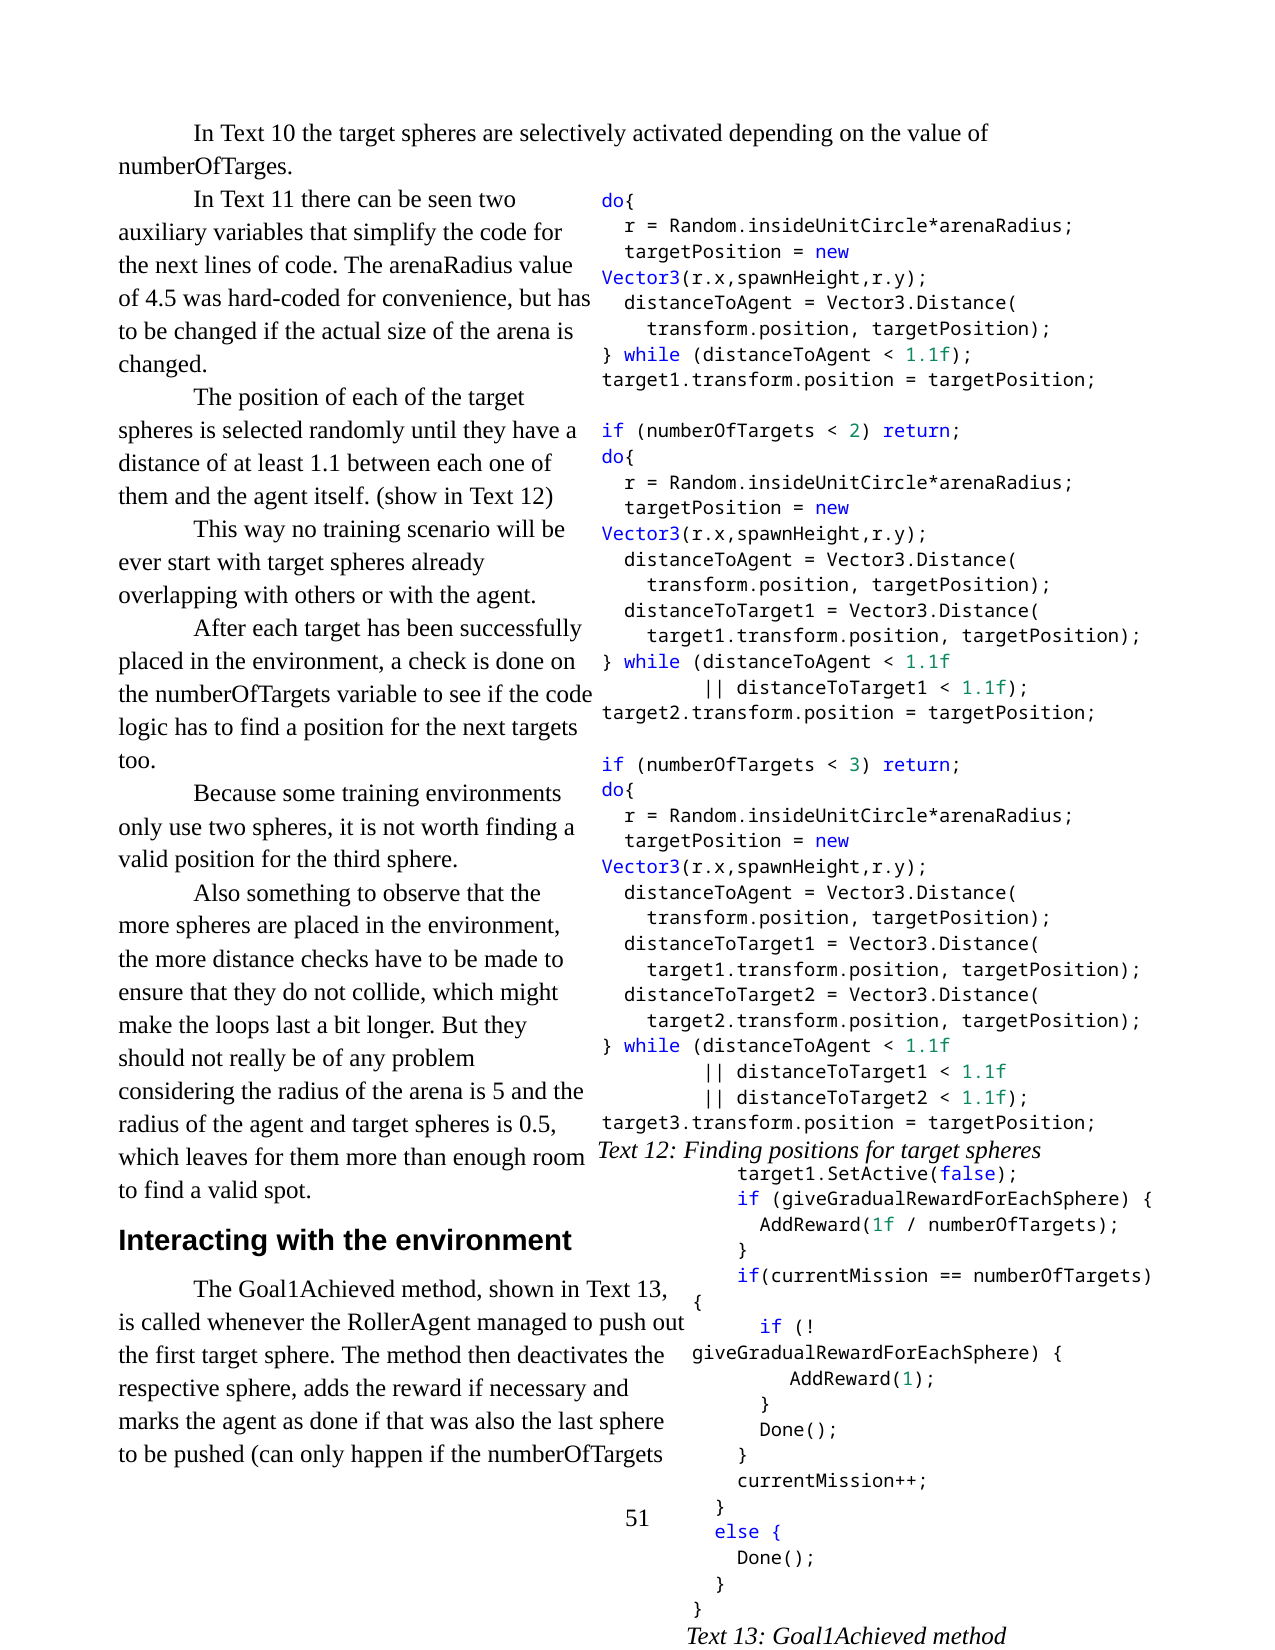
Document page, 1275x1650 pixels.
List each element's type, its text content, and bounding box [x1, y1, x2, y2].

text Text 13: Goal1Achieved method [686, 1121, 1164, 1650]
text Because some training environments only use two spheres, it is not worth finding a valid position for the third sphere. [118, 778, 597, 873]
text The position of each of the target spheres is selected randomly until they have a distance of at least 1.1 between each one of them and the agent itself. (show in Text 12) [118, 382, 597, 510]
text Also something to observe that the more spheres are placed in the environment, the more distance checks have to be made to ensure that they do not collide, which might make the loops last a bit longer. But they should not really be of any problem considering the radius of the arena is 5 and the radius of the agent and target spheres is 0.5, which leaves for them more than enough room to find a valid spot. [118, 878, 686, 1203]
text The Goal1Achieved method, shown in Text 13, is called whenever the RollerAgent managed to push out the first target sphere. The method then deactivates the respective sphere, adds the reward if necessary and marks the agent as done if that was also the last sphere to be pushed (can only happen if the numberOfTargets [118, 1274, 686, 1467]
text In Text 11 there can be seen two auxiliary variables that simplify the code for the next lines of code. The arenaRadius value of 4.5 was hard-coded for convenience, but has to be changed if the actual size of the arena is changed. [118, 184, 1157, 378]
text After each target has been successfully placed in the environment, a check is done on the numberOfTargets variable to see if the code logic has to find a position for the next targets too. [118, 613, 597, 774]
text Text 12: Finding positions for target spheres [597, 200, 1155, 1164]
subtitle Interacting with the environment [118, 1222, 686, 1256]
text This way no training scenario will be ever start with target spheres already overlapping with others or with the agent. [118, 514, 597, 609]
text In Text 10 the target spheres are selectively activated depending on the value of numberOfTarges. [118, 118, 1157, 180]
